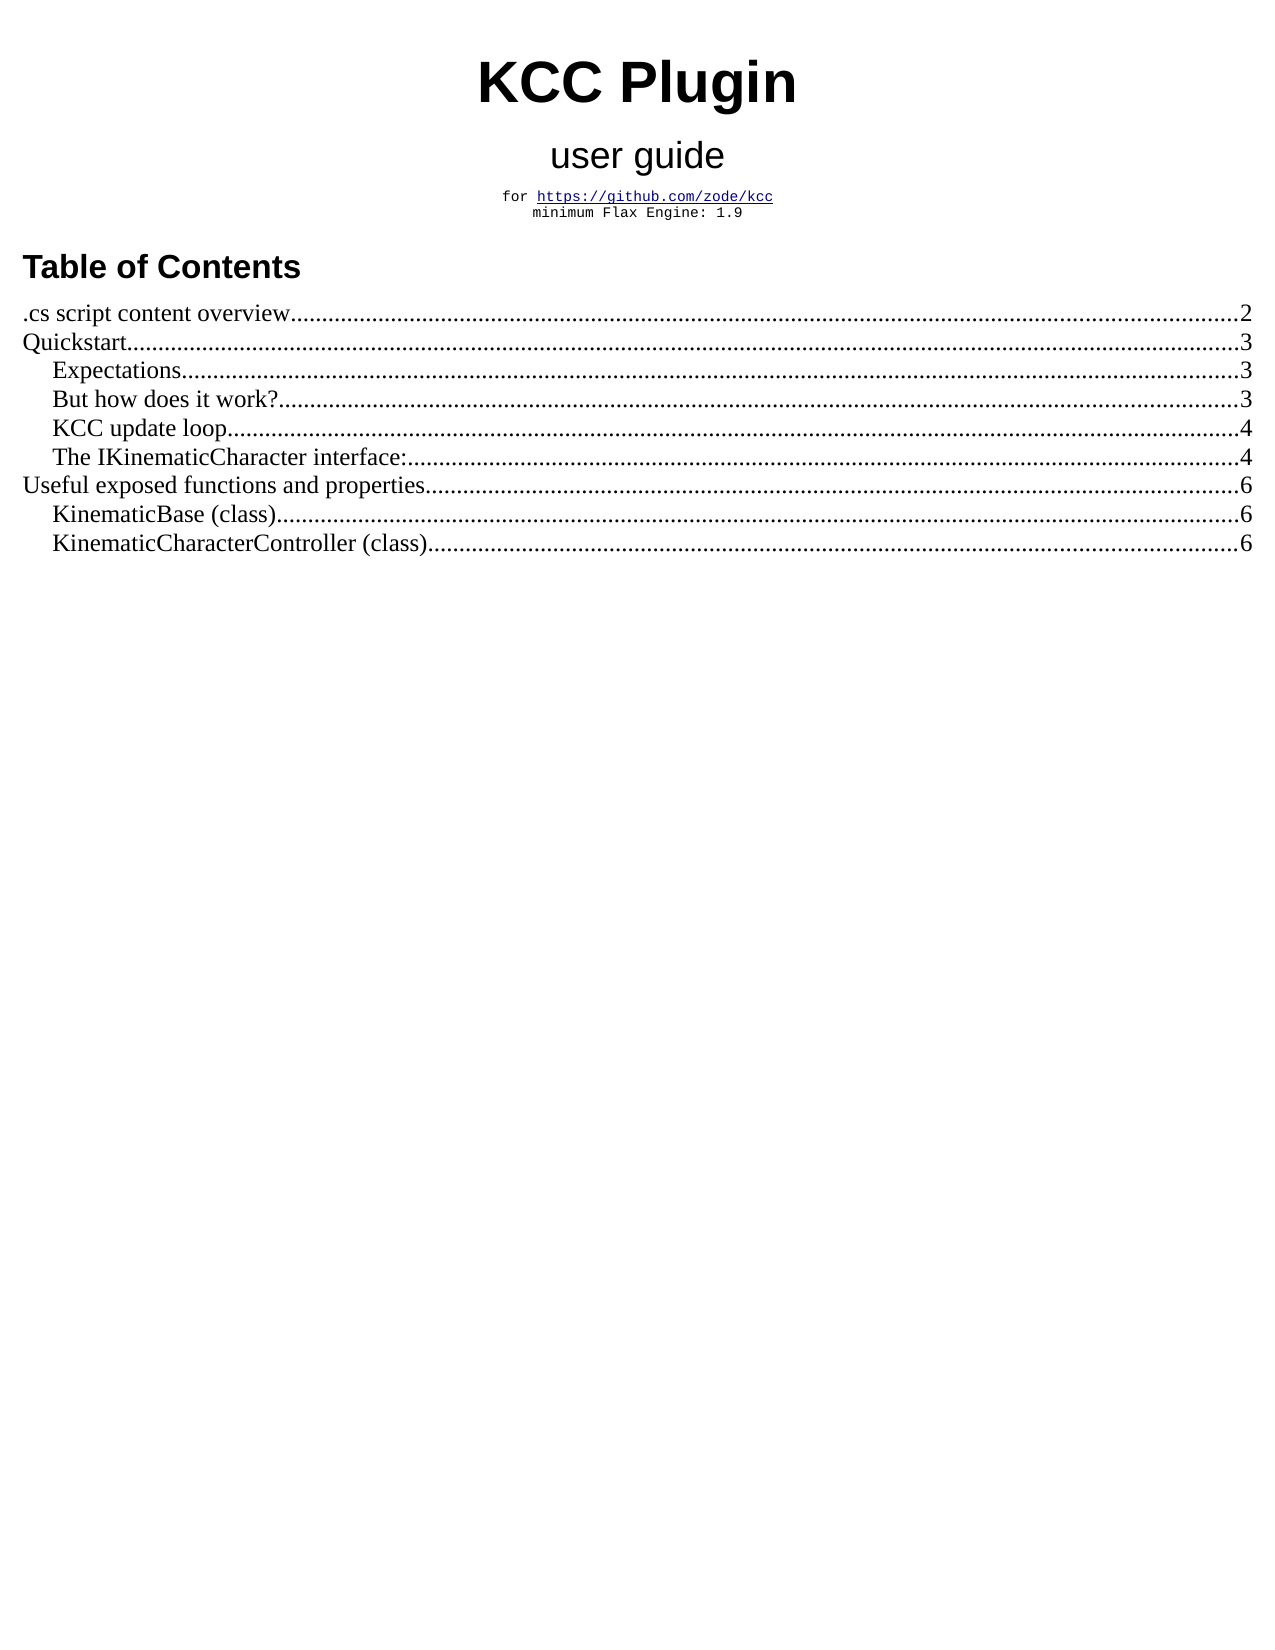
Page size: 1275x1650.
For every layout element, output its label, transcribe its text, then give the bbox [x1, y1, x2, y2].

text KinematicBase (class) 6 [52, 499, 1252, 528]
text KinematicCharacterController (class) 6 [52, 528, 1252, 557]
text for https://github.com/zode/kcc [22, 189, 1252, 206]
title KCC Plugin [22, 47, 1252, 114]
text minimum Flax Engine: 1.9 [22, 206, 1252, 222]
text .cs script content overview 2 [22, 298, 1252, 327]
text Quickstart 3 [22, 327, 1252, 356]
text The IKinematicCharacter interface: 4 [52, 442, 1252, 471]
text Expectations 3 [52, 356, 1252, 384]
text Useful exposed functions and properties 6 [22, 471, 1252, 499]
text KCC update loop 4 [52, 413, 1252, 442]
text But how does it work? 3 [52, 384, 1252, 413]
subtitle user guide [22, 133, 1252, 176]
subtitle Table of Contents [22, 247, 1252, 286]
